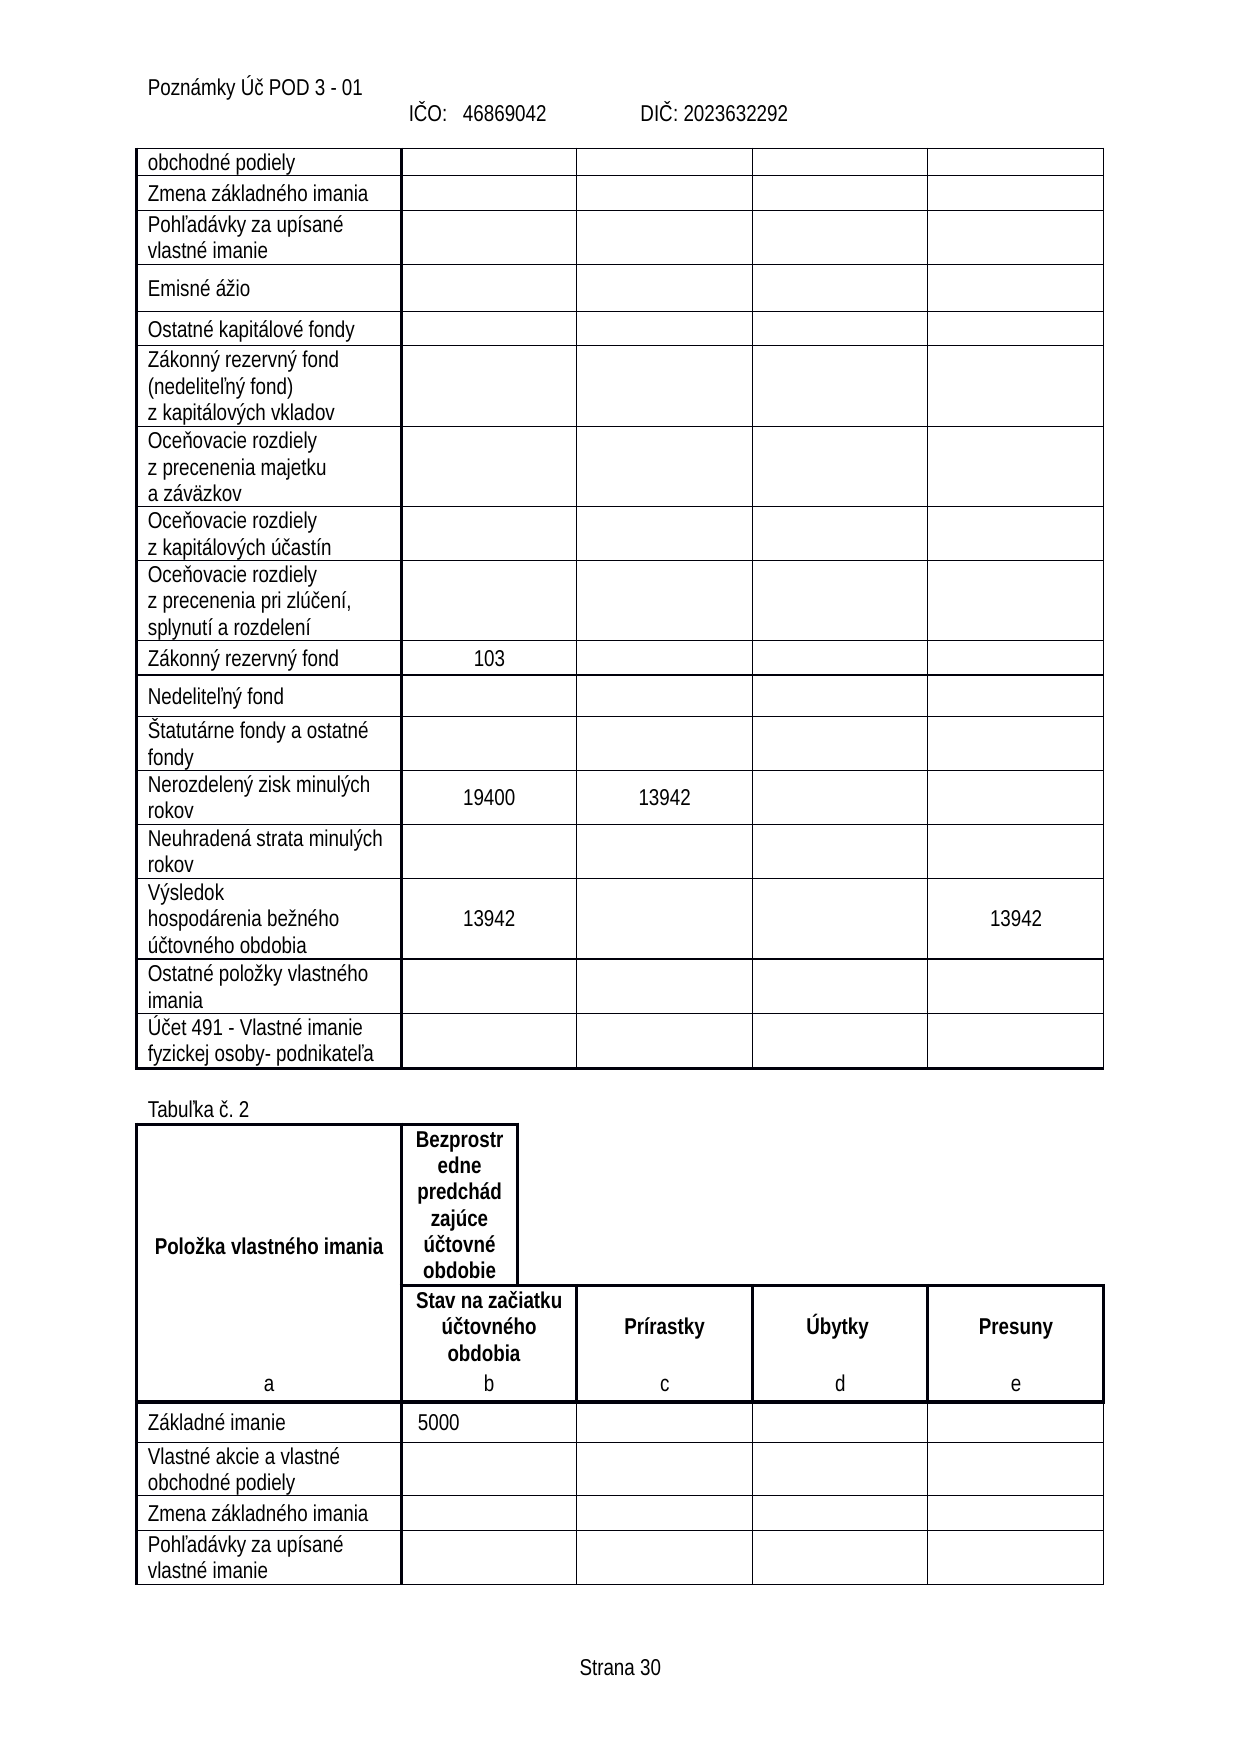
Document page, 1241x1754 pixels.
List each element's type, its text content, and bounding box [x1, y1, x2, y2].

table_cell Oceňovacie rozdiely z precenenia majetku a záväzkov [138, 427, 400, 506]
table_cell Neuhradená strata minulých rokov [138, 825, 400, 877]
table_cell [403, 1496, 576, 1530]
table_cell [928, 1496, 1103, 1530]
table_cell [753, 676, 927, 716]
table_cell [928, 561, 1103, 640]
table_cell [403, 1443, 576, 1495]
table_cell [403, 265, 576, 311]
table_cell [928, 1531, 1103, 1583]
table_cell [753, 427, 927, 506]
table_cell Úbytky [754, 1287, 926, 1366]
table_cell Emisné ážio [138, 265, 400, 311]
table_cell [403, 960, 576, 1013]
table_cell Výsledok hospodárenia bežného účtovného obdobia [138, 879, 400, 958]
table_cell [403, 1531, 576, 1583]
table_cell [753, 346, 927, 426]
table_cell [577, 641, 752, 674]
table_cell Oceňovacie rozdiely z kapitálových účastín [138, 507, 400, 560]
table_cell c [578, 1366, 751, 1400]
table_cell [577, 1496, 752, 1530]
table_cell Pohľadávky za upísané vlastné imanie [138, 1531, 400, 1583]
table_cell Nerozdelený zisk minulých rokov [138, 771, 400, 824]
table_cell [577, 176, 752, 209]
table_header Bezprostredne predchádzajúce účtovné obdobie [403, 1126, 516, 1284]
table_cell [753, 1014, 927, 1067]
table_cell [403, 312, 576, 345]
table_cell Ostatné položky vlastného imania [138, 960, 400, 1013]
table_cell [753, 211, 927, 264]
table_cell [753, 265, 927, 311]
table_cell [577, 1014, 752, 1067]
table_cell [577, 1531, 752, 1583]
table_cell [753, 561, 927, 640]
table_cell [753, 1443, 927, 1495]
table_cell Účet 491 - Vlastné imanie fyzickej osoby- podnikateľa [138, 1014, 400, 1067]
table_cell [403, 346, 576, 426]
table_cell 5000 [403, 1404, 576, 1442]
table_cell Ostatné kapitálové fondy [138, 312, 400, 345]
table_cell Zmena základného imania [138, 1496, 400, 1530]
table_cell 13942 [928, 879, 1103, 958]
table_cell [403, 717, 576, 770]
table_cell e [929, 1366, 1102, 1400]
table_cell [403, 676, 576, 716]
table_cell [577, 561, 752, 640]
table_cell Štatutárne fondy a ostatné fondy [138, 717, 400, 770]
table_cell [928, 346, 1103, 426]
table_cell [928, 960, 1103, 1013]
table_cell Základné imanie [138, 1404, 400, 1442]
table_cell [577, 717, 752, 770]
table_cell [753, 507, 927, 560]
table_cell Vlastné akcie a vlastné obchodné podiely [138, 1443, 400, 1495]
table_cell [753, 641, 927, 674]
table_cell obchodné podiely [138, 149, 400, 175]
table_cell [753, 825, 927, 877]
table_cell [577, 1404, 752, 1442]
table_cell [403, 1014, 576, 1067]
table_cell [577, 960, 752, 1013]
table_cell 19400 [403, 771, 576, 824]
table_cell [577, 676, 752, 716]
table_cell Zmena základného imania [138, 176, 400, 209]
table_cell Nedeliteľný fond [138, 676, 400, 716]
table_cell [928, 211, 1103, 264]
table_cell Stav na začiatku účtovného obdobia [403, 1287, 575, 1366]
table_cell [403, 507, 576, 560]
table_cell [577, 265, 752, 311]
table_cell [928, 1404, 1103, 1442]
table_cell [753, 771, 927, 824]
table_cell [577, 879, 752, 958]
table_cell [928, 507, 1103, 560]
table_cell [403, 176, 576, 209]
table_cell a [138, 1366, 400, 1400]
table_cell 13942 [577, 771, 752, 824]
table_cell [577, 427, 752, 506]
table_cell [928, 1443, 1103, 1495]
table_cell [928, 149, 1103, 175]
table_cell 103 [403, 641, 576, 674]
table_cell [928, 1014, 1103, 1067]
table_cell [577, 1443, 752, 1495]
table_cell [928, 825, 1103, 877]
table_cell [753, 1404, 927, 1442]
table_cell [577, 312, 752, 345]
table_cell Zákonný rezervný fond (nedeliteľný fond) z kapitálových vkladov [138, 346, 400, 426]
table_cell [928, 676, 1103, 716]
table_cell [753, 960, 927, 1013]
table_cell [753, 717, 927, 770]
table_cell Prírastky [578, 1287, 751, 1366]
table_cell [928, 176, 1103, 209]
table_cell [403, 825, 576, 877]
table_cell [403, 149, 576, 175]
table_cell [753, 879, 927, 958]
table_cell Presuny [929, 1287, 1102, 1366]
table_cell Oceňovacie rozdiely z precenenia pri zlúčení, splynutí a rozdelení [138, 561, 400, 640]
table_cell [577, 211, 752, 264]
table_cell [403, 427, 576, 506]
table_header Položka vlastného imania [138, 1126, 400, 1366]
table_cell 13942 [403, 879, 576, 958]
text Tabuľka č. 2 [148, 1096, 1092, 1122]
table_cell [928, 771, 1103, 824]
table_cell [753, 1496, 927, 1530]
table_cell b [403, 1366, 575, 1400]
table_cell [928, 641, 1103, 674]
table_cell [577, 507, 752, 560]
table_cell [577, 149, 752, 175]
table_cell [928, 717, 1103, 770]
table_cell [753, 176, 927, 209]
table_cell Zákonný rezervný fond [138, 641, 400, 674]
table_cell d [754, 1366, 926, 1400]
table_cell [928, 312, 1103, 345]
table_cell [753, 1531, 927, 1583]
table_cell [577, 825, 752, 877]
table_cell [403, 561, 576, 640]
table_cell [928, 427, 1103, 506]
table_cell [928, 265, 1103, 311]
table_cell Pohľadávky za upísané vlastné imanie [138, 211, 400, 264]
table_cell [577, 346, 752, 426]
table_cell [753, 149, 927, 175]
table_cell [403, 211, 576, 264]
table_cell [753, 312, 927, 345]
